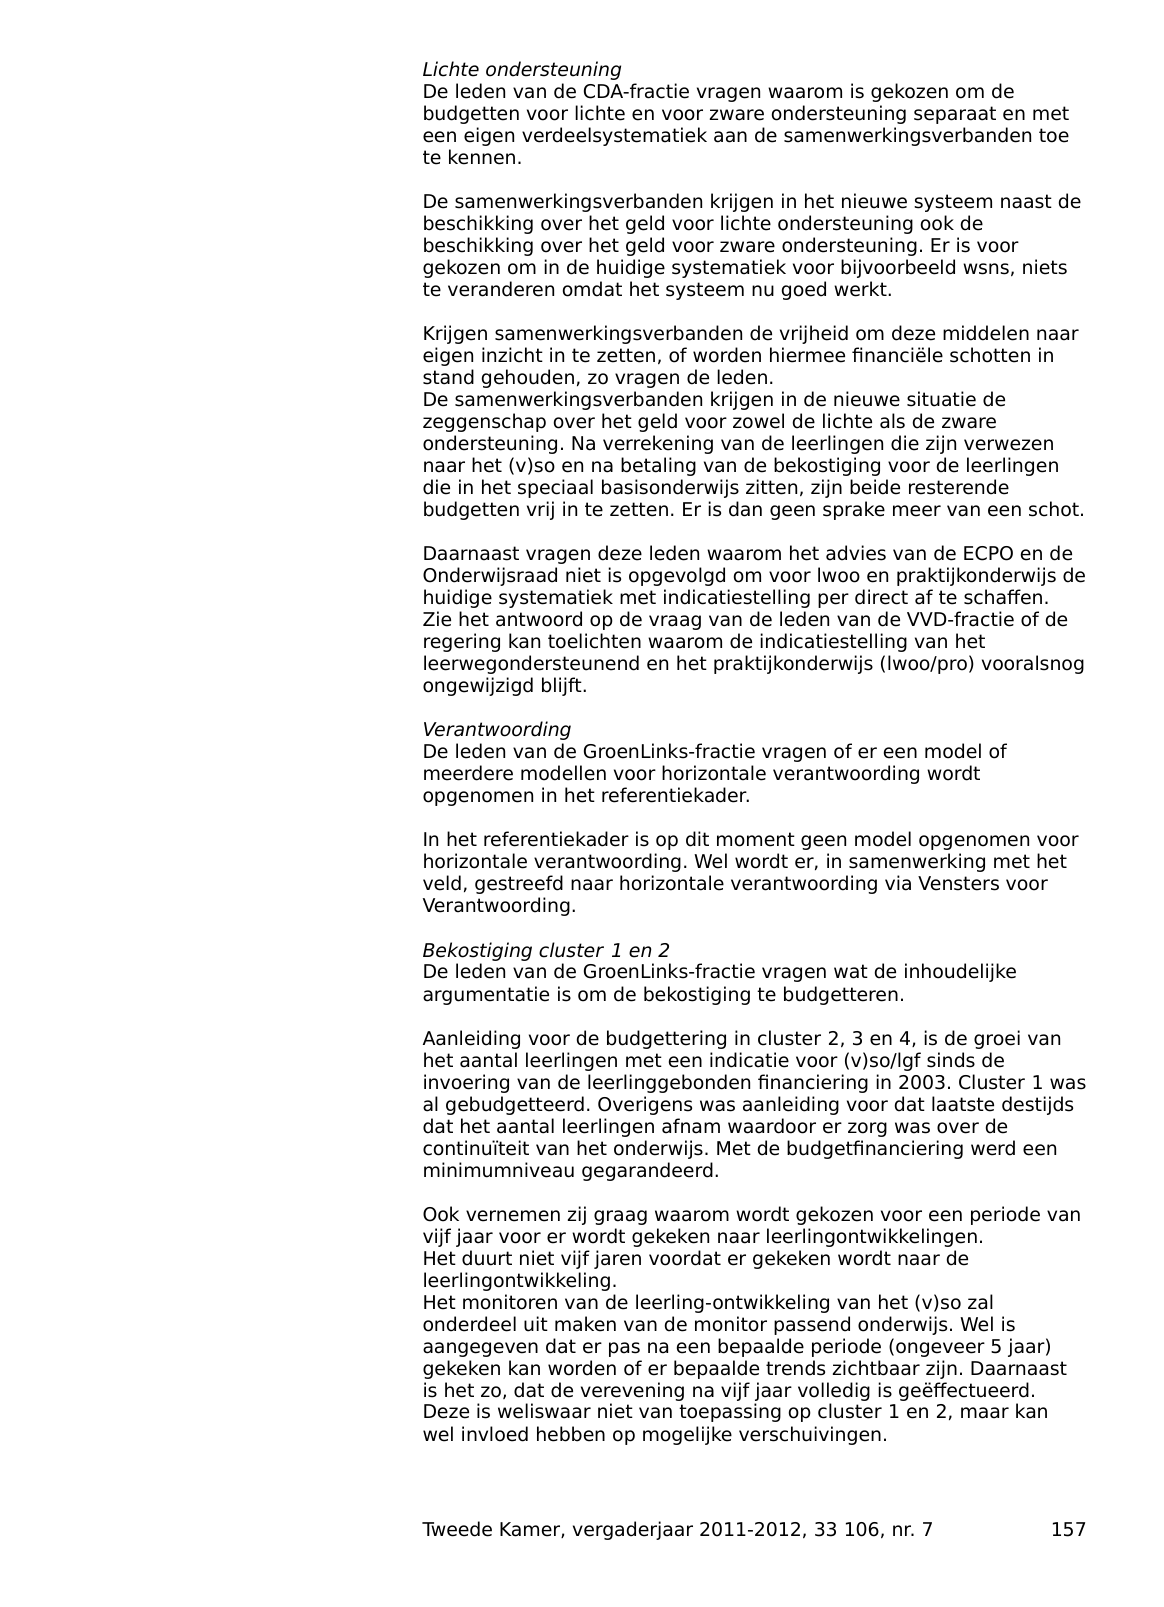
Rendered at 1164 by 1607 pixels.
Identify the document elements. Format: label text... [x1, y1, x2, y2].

text De leden van de GroenLinks-fractie vragen of er een model of meerdere modellen voor horizontale verantwoording wordt opgenomen in het referentiekader. [422, 741, 1087, 807]
text De samenwerkingsverbanden krijgen in de nieuwe situatie de zeggenschap over het geld voor zowel de lichte als de zware ondersteuning. Na verrekening van de leerlingen die zijn verwezen naar het (v)so en na betaling van de bekostiging voor de leerlingen die in het speciaal basisonderwijs zitten, zijn beide resterende budgetten vrij in te zetten. Er is dan geen sprake meer van een schot. [422, 389, 1087, 521]
text Aanleiding voor de budgettering in cluster 2, 3 en 4, is de groei van het aantal leerlingen met een indicatie voor (v)so/lgf sinds de invoering van de leerlinggebonden financiering in 2003. Cluster 1 was al gebudgetteerd. Overigens was aanleiding voor dat laatste destijds dat het aantal leerlingen afnam waardoor er zorg was over de continuïteit van het onderwijs. Met de budgetfinanciering werd een minimumniveau gegarandeerd. [422, 1028, 1087, 1181]
subtitle Lichte ondersteuning [422, 59, 1087, 81]
text Daarnaast vragen deze leden waarom het advies van de ECPO en de Onderwijsraad niet is opgevolgd om voor lwoo en praktijkonderwijs de huidige systematiek met indicatiestelling per direct af te schaffen. [422, 543, 1087, 609]
text Krijgen samenwerkingsverbanden de vrijheid om deze middelen naar eigen inzicht in te zetten, of worden hiermee financiële schotten in stand gehouden, zo vragen de leden. [422, 323, 1087, 389]
text De leden van de CDA-fractie vragen waarom is gekozen om de budgetten voor lichte en voor zware ondersteuning separaat en met een eigen verdeelsystematiek aan de samenwerkingsverbanden toe te kennen. [422, 81, 1087, 169]
text Het monitoren van de leerling-ontwikkeling van het (v)so zal onderdeel uit maken van de monitor passend onderwijs. Wel is aangegeven dat er pas na een bepaalde periode (ongeveer 5 jaar) gekeken kan worden of er bepaalde trends zichtbaar zijn. Daarnaast is het zo, dat de verevening na vijf jaar volledig is geëffectueerd. Deze is weliswaar niet van toepassing op cluster 1 en 2, maar kan wel invloed hebben op mogelijke verschuivingen. [422, 1292, 1087, 1445]
text Ook vernemen zij graag waarom wordt gekozen voor een periode van vijf jaar voor er wordt gekeken naar leerlingontwikkelingen. [422, 1204, 1087, 1248]
text Zie het antwoord op de vraag van de leden van de VVD-fractie of de regering kan toelichten waarom de indicatiestelling van het leerwegondersteunend en het praktijkonderwijs (lwoo/pro) vooralsnog ongewijzigd blijft. [422, 609, 1087, 697]
text De leden van de GroenLinks-fractie vragen wat de inhoudelijke argumentatie is om de bekostiging te budgetteren. [422, 961, 1087, 1005]
subtitle Bekostiging cluster 1 en 2 [422, 939, 1087, 961]
text In het referentiekader is op dit moment geen model opgenomen voor horizontale verantwoording. Wel wordt er, in samenwerking met het veld, gestreefd naar horizontale verantwoording via Vensters voor Verantwoording. [422, 829, 1087, 917]
subtitle Verantwoording [422, 719, 1087, 741]
text Het duurt niet vijf jaren voordat er gekeken wordt naar de leerlingontwikkeling. [422, 1248, 1087, 1292]
text De samenwerkingsverbanden krijgen in het nieuwe systeem naast de beschikking over het geld voor lichte ondersteuning ook de beschikking over het geld voor zware ondersteuning. Er is voor gekozen om in de huidige systematiek voor bijvoorbeeld wsns, niets te veranderen omdat het systeem nu goed werkt. [422, 191, 1087, 301]
